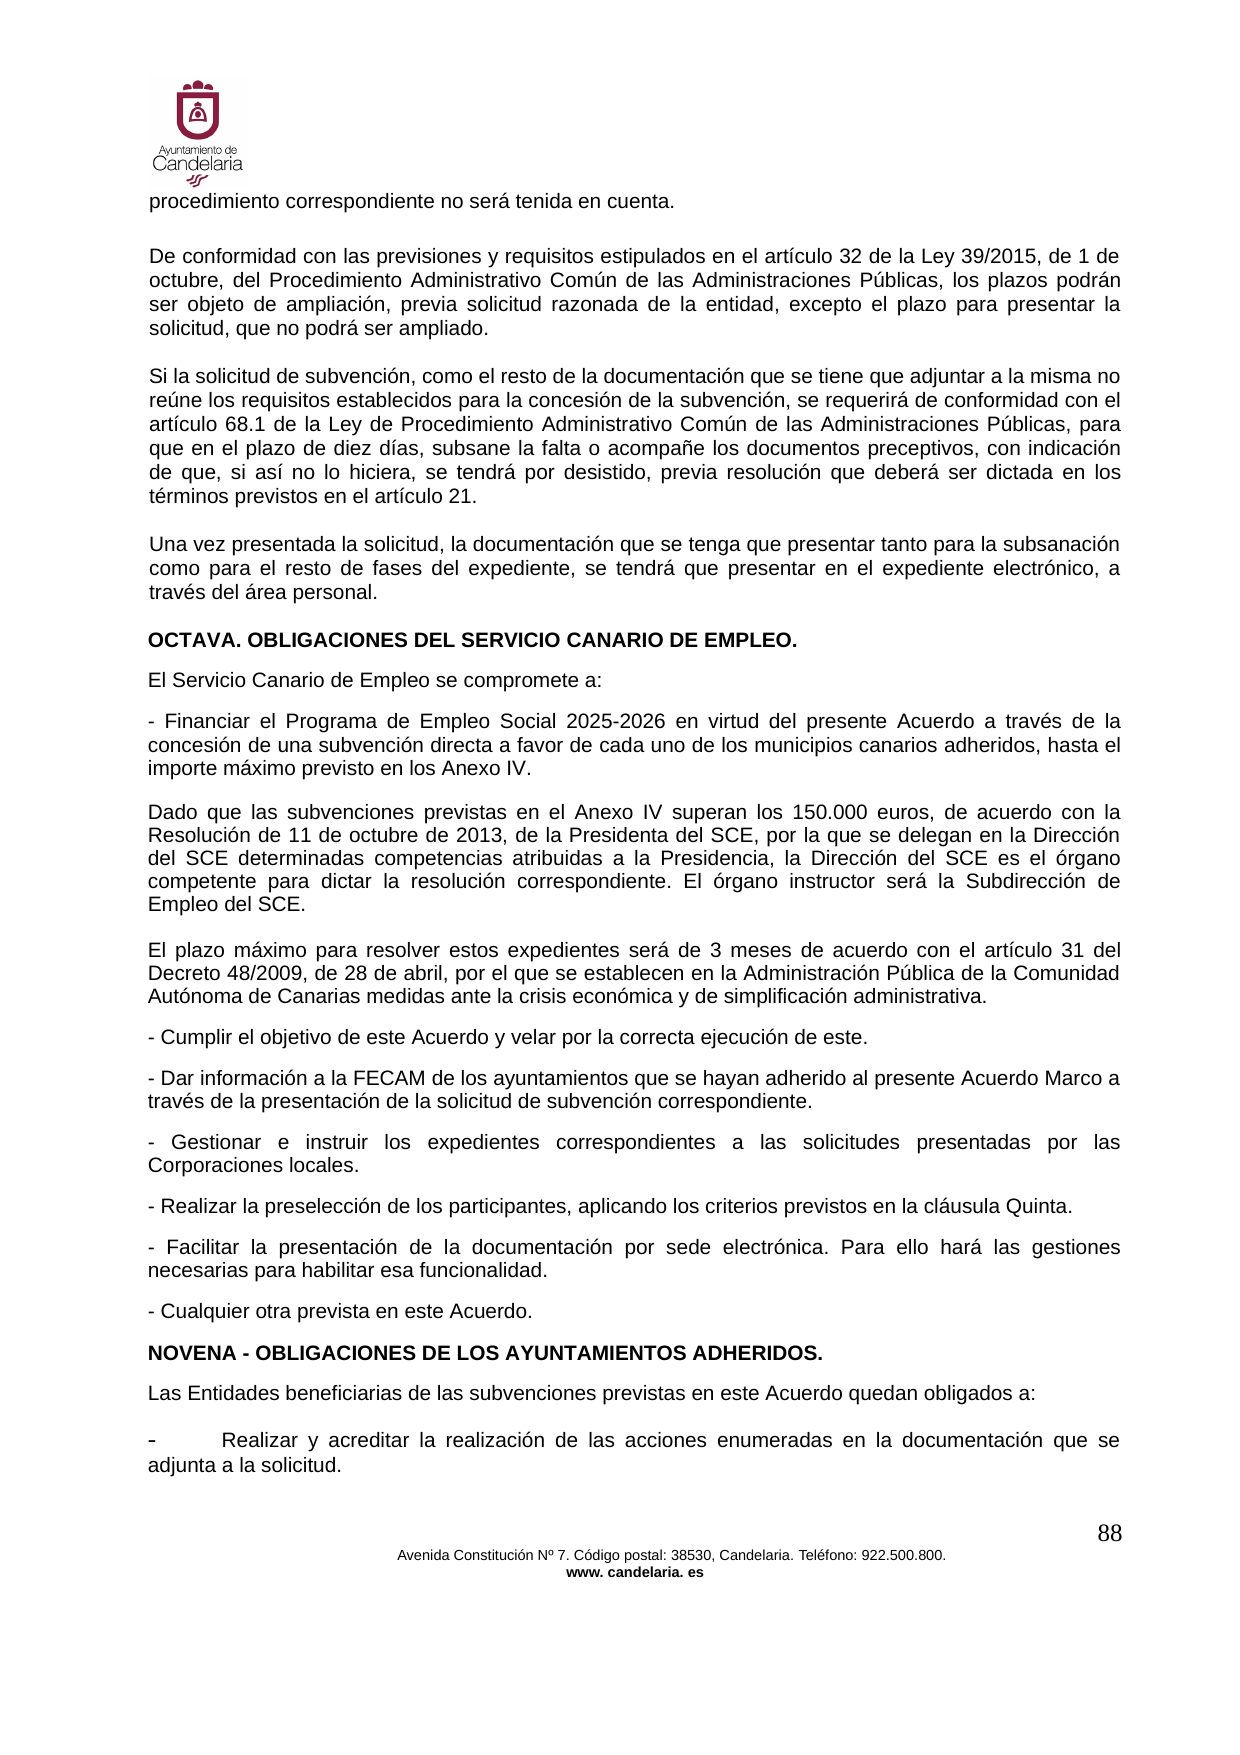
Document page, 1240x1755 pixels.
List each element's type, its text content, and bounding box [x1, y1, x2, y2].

text - Financiar el Programa de Empleo Social 2025-2026 en virtud del presente Acuerdo a través de la concesión de una subvención directa a favor de cada uno de los municipios canarios adheridos, hasta el importe máximo previsto en los Anexo IV. [148, 710, 1122, 779]
text - Dar información a la FECAM de los ayuntamientos que se hayan adherido al presente Acuerdo Marco a través de la presentación de la solicitud de subvención correspondiente. [148, 1067, 1122, 1113]
text - Gestionar e instruir los expedientes correspondientes a las solicitudes presentadas por las Corporaciones locales. [148, 1131, 1122, 1177]
text - Cumplir el objetivo de este Acuerdo y velar por la correcta ejecución de este. [148, 1026, 1122, 1049]
text Dado que las subvenciones previstas en el Anexo IV superan los 150.000 euros, de acuerdo con la Resolución de 11 de octubre de 2013, de la Presidenta del SCE, por la que se delegan en la Dirección del SCE determinadas competencias atribuidas a la Presidencia, la Dirección del SCE es el órgano competente para dictar la resolución correspondiente. El órgano instructor será la Subdirección de Empleo del SCE. [148, 801, 1122, 916]
text El Servicio Canario de Empleo se compromete a: [148, 669, 1122, 692]
text Una vez presentada la solicitud, la documentación que se tenga que presentar tanto para la subsanación como para el resto de fases del expediente, se tendrá que presentar en el expediente electrónico, a través del área personal. [149, 532, 1122, 604]
text - Facilitar la presentación de la documentación por sede electrónica. Para ello hará las gestiones necesarias para habilitar esa funcionalidad. [148, 1236, 1122, 1282]
text NOVENA - OBLIGACIONES DE LOS AYUNTAMIENTOS ADHERIDOS. [148, 1341, 1122, 1365]
text - Cualquier otra prevista en este Acuerdo. [148, 1300, 1122, 1323]
text Las Entidades beneficiarias de las subvenciones previstas en este Acuerdo quedan obligados a: [148, 1382, 1122, 1405]
text El plazo máximo para resolver estos expedientes será de 3 meses de acuerdo con el artículo 31 del Decreto 48/2009, de 28 de abril, por el que se establecen en la Administración Pública de la Comunidad Autónoma de Canarias medidas ante la crisis económica y de simplificación administrativa. [148, 939, 1122, 1008]
text - Realizar la preselección de los participantes, aplicando los criterios previstos en la cláusula Quinta. [148, 1195, 1122, 1218]
text De conformidad con las previsiones y requisitos estipulados en el artículo 32 de la Ley 39/2015, de 1 de octubre, del Procedimiento Administrativo Común de las Administraciones Públicas, los plazos podrán ser objeto de ampliación, previa solicitud razonada de la entidad, excepto el plazo para presentar la solicitud, que no podrá ser ampliado. [149, 244, 1122, 340]
text procedimiento correspondiente no será tenida en cuenta. [149, 189, 1122, 213]
text OCTAVA. OBLIGACIONES DEL SERVICIO CANARIO DE EMPLEO. [148, 628, 1122, 652]
list Realizar y acreditar la realización de las acciones enumeradas en la documentación que se adjunta a la solicitud. [148, 1426, 1122, 1476]
text Si la solicitud de subvención, como el resto de la documentación que se tiene que adjuntar a la misma no reúne los requisitos establecidos para la concesión de la subvención, se requerirá de conformidad con el artículo 68.1 de la Ley de Procedimiento Administrativo Común de las Administraciones Públicas, para que en el plazo de diez días, subsane la falta o acompañe los documentos preceptivos, con indicación de que, si así no lo hiciera, se tendrá por desistido, previa resolución que deberá ser dictada en los términos previstos en el artículo 21. [149, 364, 1122, 508]
